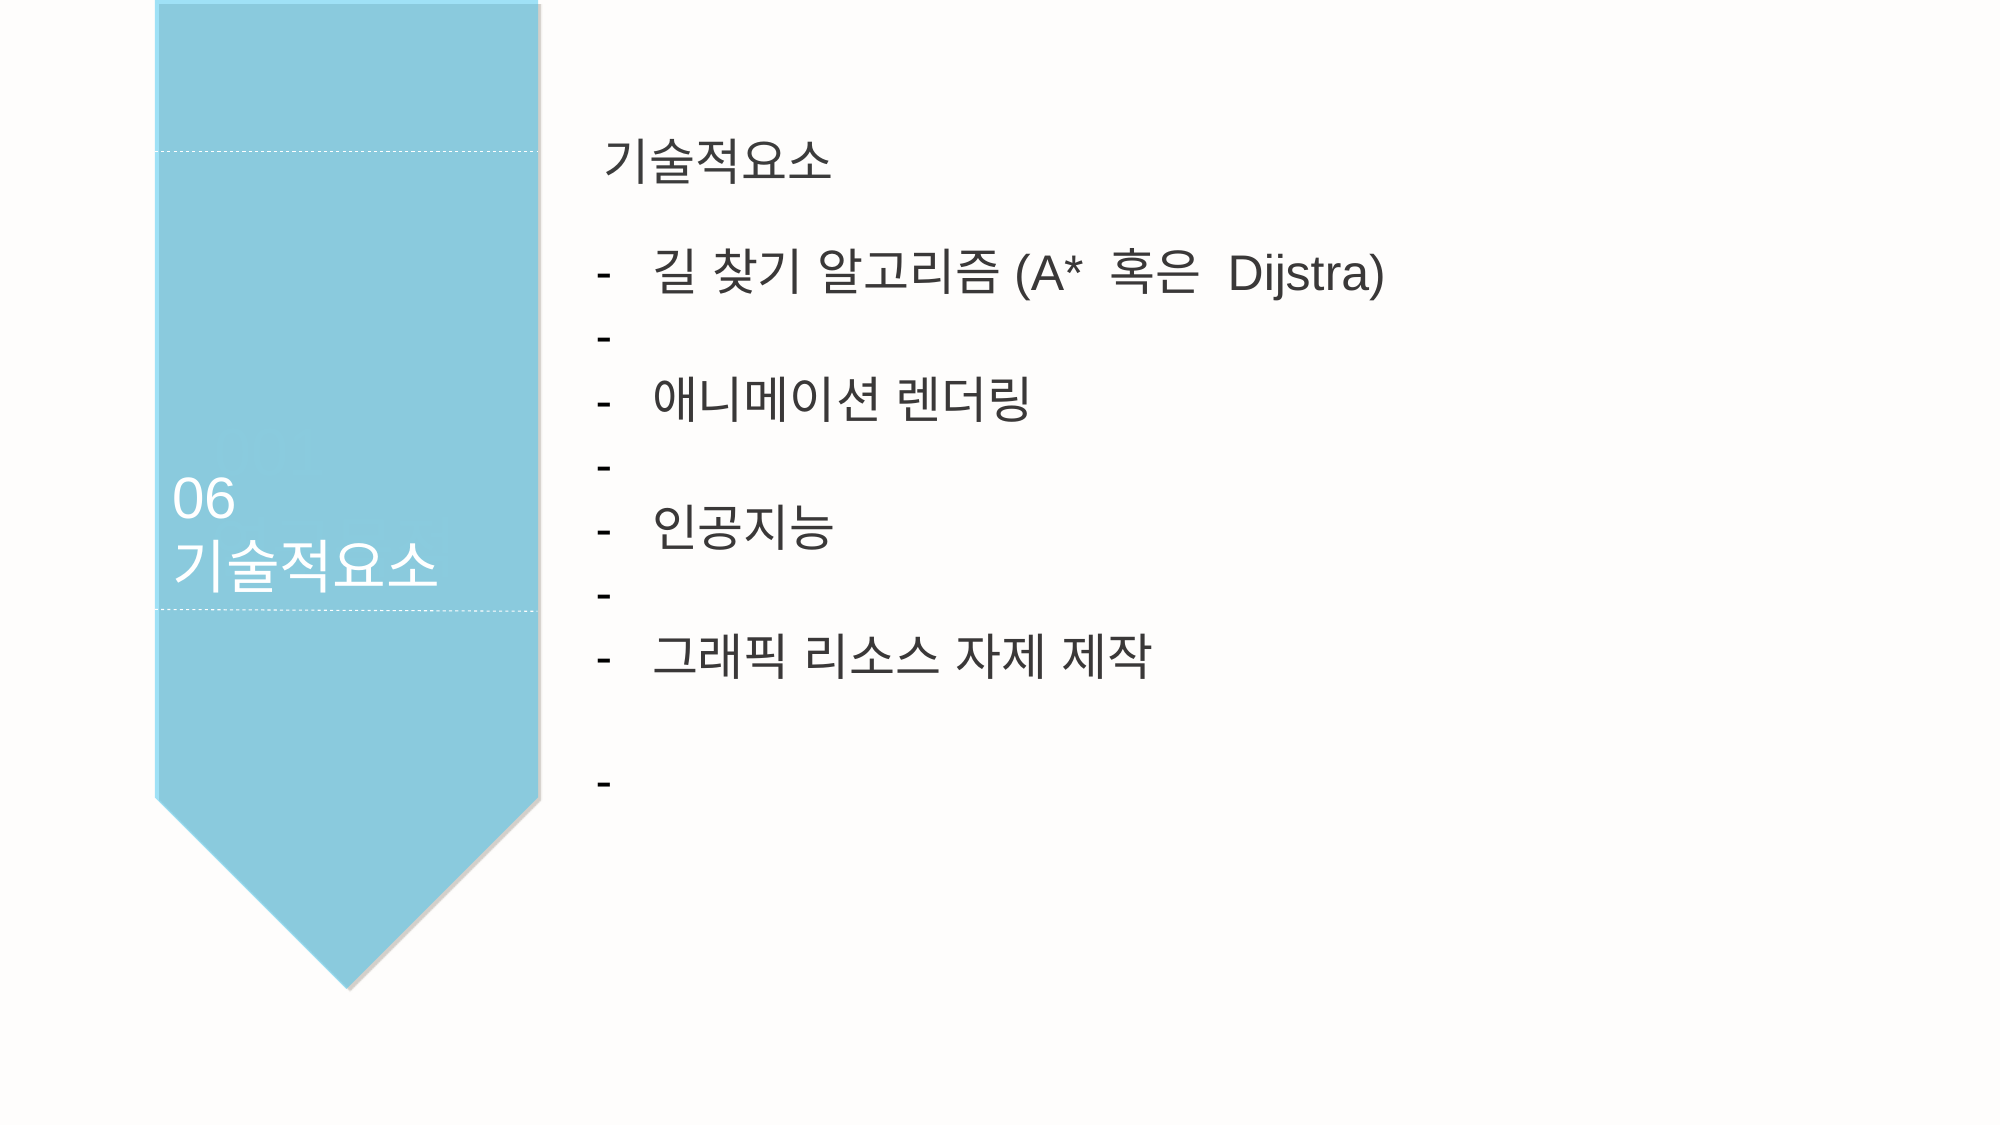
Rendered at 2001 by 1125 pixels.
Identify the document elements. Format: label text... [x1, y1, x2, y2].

text_box [154, 0, 539, 989]
text_box 06 기술적요소 [157, 452, 483, 610]
text_box 길 찾기 알고리즘(A* 혹은 Dijstra) 애니메이션 렌더링 인공지능 그래픽 리소스 자제 제작 [580, 232, 1409, 1097]
text_box 기술적요소 [588, 122, 872, 199]
